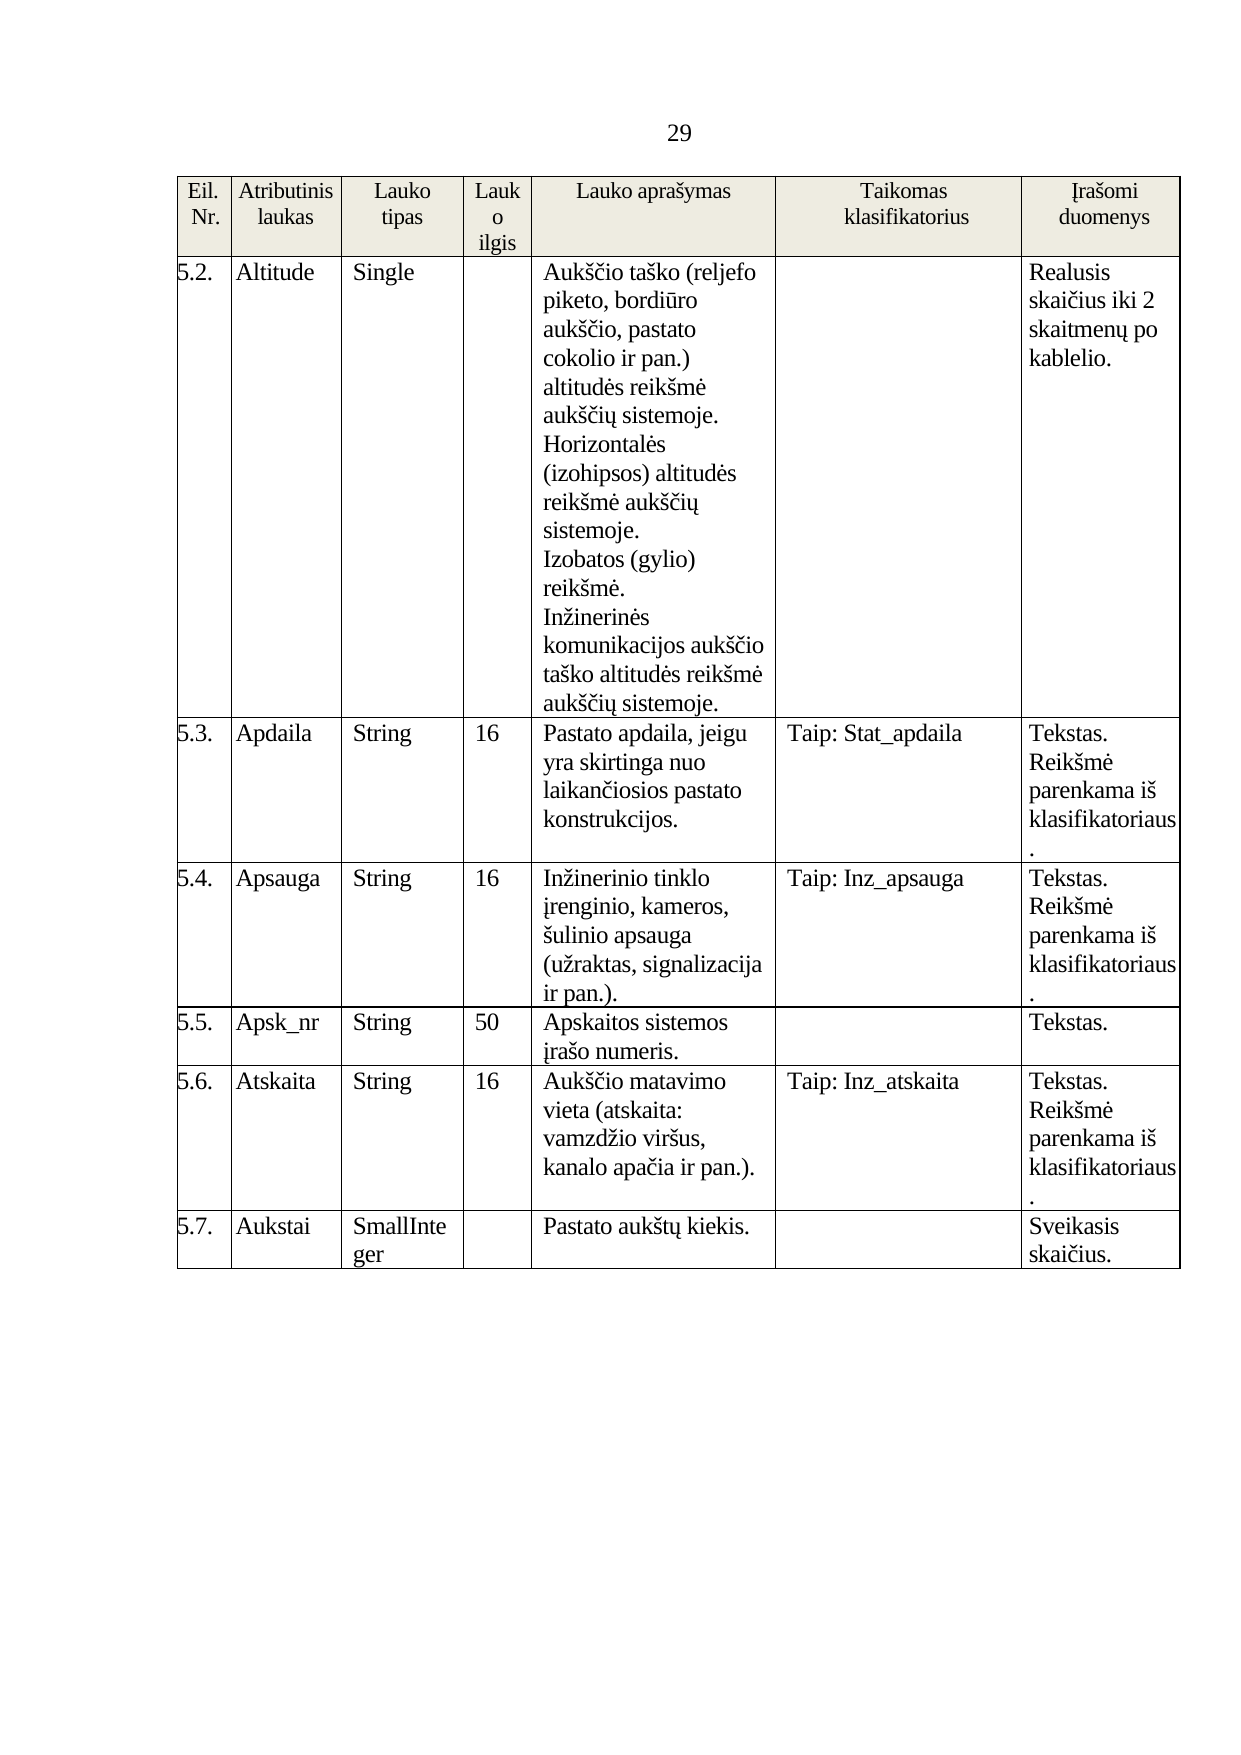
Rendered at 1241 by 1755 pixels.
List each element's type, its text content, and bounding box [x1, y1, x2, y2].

table_header Eil. Nr. [178, 177, 231, 256]
table_cell [464, 257, 531, 717]
table_cell String [342, 718, 463, 862]
table_header Lauko tipas [342, 177, 463, 256]
table_cell 5.7. [178, 1211, 231, 1268]
table_header Įrašomi duomenys [1022, 177, 1179, 256]
table_cell Apskaitos sistemos įrašo numeris. [532, 1008, 775, 1065]
table_cell Taip: Inz_apsauga [776, 863, 1021, 1006]
table_cell String [342, 1008, 463, 1065]
table_cell Inžinerinio tinklo įrenginio, kameros, šulinio apsauga (užraktas, signalizacija ir pan.). [532, 863, 775, 1006]
table_cell [776, 257, 1021, 717]
table_cell Tekstas. Reikšmė parenkama iš klasifikatoriaus. [1022, 1066, 1179, 1210]
table_cell Pastato aukštų kiekis. [532, 1211, 775, 1268]
table_cell Aukščio taško (reljefo piketo, bordiūro aukščio, pastato cokolio ir pan.) altitudės reikšmė aukščių sistemoje. Horizontalės (izohipsos) altitudės reikšmė aukščių sistemoje. Izobatos (gylio) reikšmė. Inžinerinės komunikacijos aukščio taško altitudės reikšmė aukščių sistemoje. [532, 257, 775, 717]
table_cell Pastato apdaila, jeigu yra skirtinga nuo laikančiosios pastato konstrukcijos. [532, 718, 775, 862]
table_header Atributinis laukas [232, 177, 341, 256]
table_cell 16 [464, 718, 531, 862]
table_cell [776, 1008, 1021, 1065]
table_header Taikomas klasifikatorius [776, 177, 1021, 256]
table_cell Tekstas. [1022, 1008, 1179, 1065]
table_cell 5.6. [178, 1066, 231, 1210]
table_cell String [342, 1066, 463, 1210]
table_cell Atskaita [232, 1066, 341, 1210]
table_cell Single [342, 257, 463, 717]
table_cell Realusis skaičius iki 2 skaitmenų po kablelio. [1022, 257, 1179, 717]
table_cell Aukstai [232, 1211, 341, 1268]
table_cell Altitude [232, 257, 341, 717]
table_cell 5.4. [178, 863, 231, 1006]
table_cell Tekstas. Reikšmė parenkama iš klasifikatoriaus. [1022, 718, 1179, 862]
table_cell Sveikasis skaičius. [1022, 1211, 1179, 1268]
table_header Lauko ilgis [464, 177, 531, 256]
table_cell 50 [464, 1008, 531, 1065]
table_cell SmallInteger [342, 1211, 463, 1268]
table_cell [776, 1211, 1021, 1268]
table_cell Tekstas. Reikšmė parenkama iš klasifikatoriaus. [1022, 863, 1179, 1006]
table_cell Aukščio matavimo vieta (atskaita: vamzdžio viršus, kanalo apačia ir pan.). [532, 1066, 775, 1210]
table_cell 5.5. [178, 1008, 231, 1065]
table_cell 5.2. [178, 257, 231, 717]
table_header Lauko aprašymas [532, 177, 775, 256]
table_cell 16 [464, 863, 531, 1006]
table_cell Apsk_nr [232, 1008, 341, 1065]
table_cell [464, 1211, 531, 1268]
table_cell 5.3. [178, 718, 231, 862]
table_cell Apsauga [232, 863, 341, 1006]
table_cell String [342, 863, 463, 1006]
table_cell Taip: Inz_atskaita [776, 1066, 1021, 1210]
table_cell 16 [464, 1066, 531, 1210]
table_cell Apdaila [232, 718, 341, 862]
table_cell Taip: Stat_apdaila [776, 718, 1021, 862]
